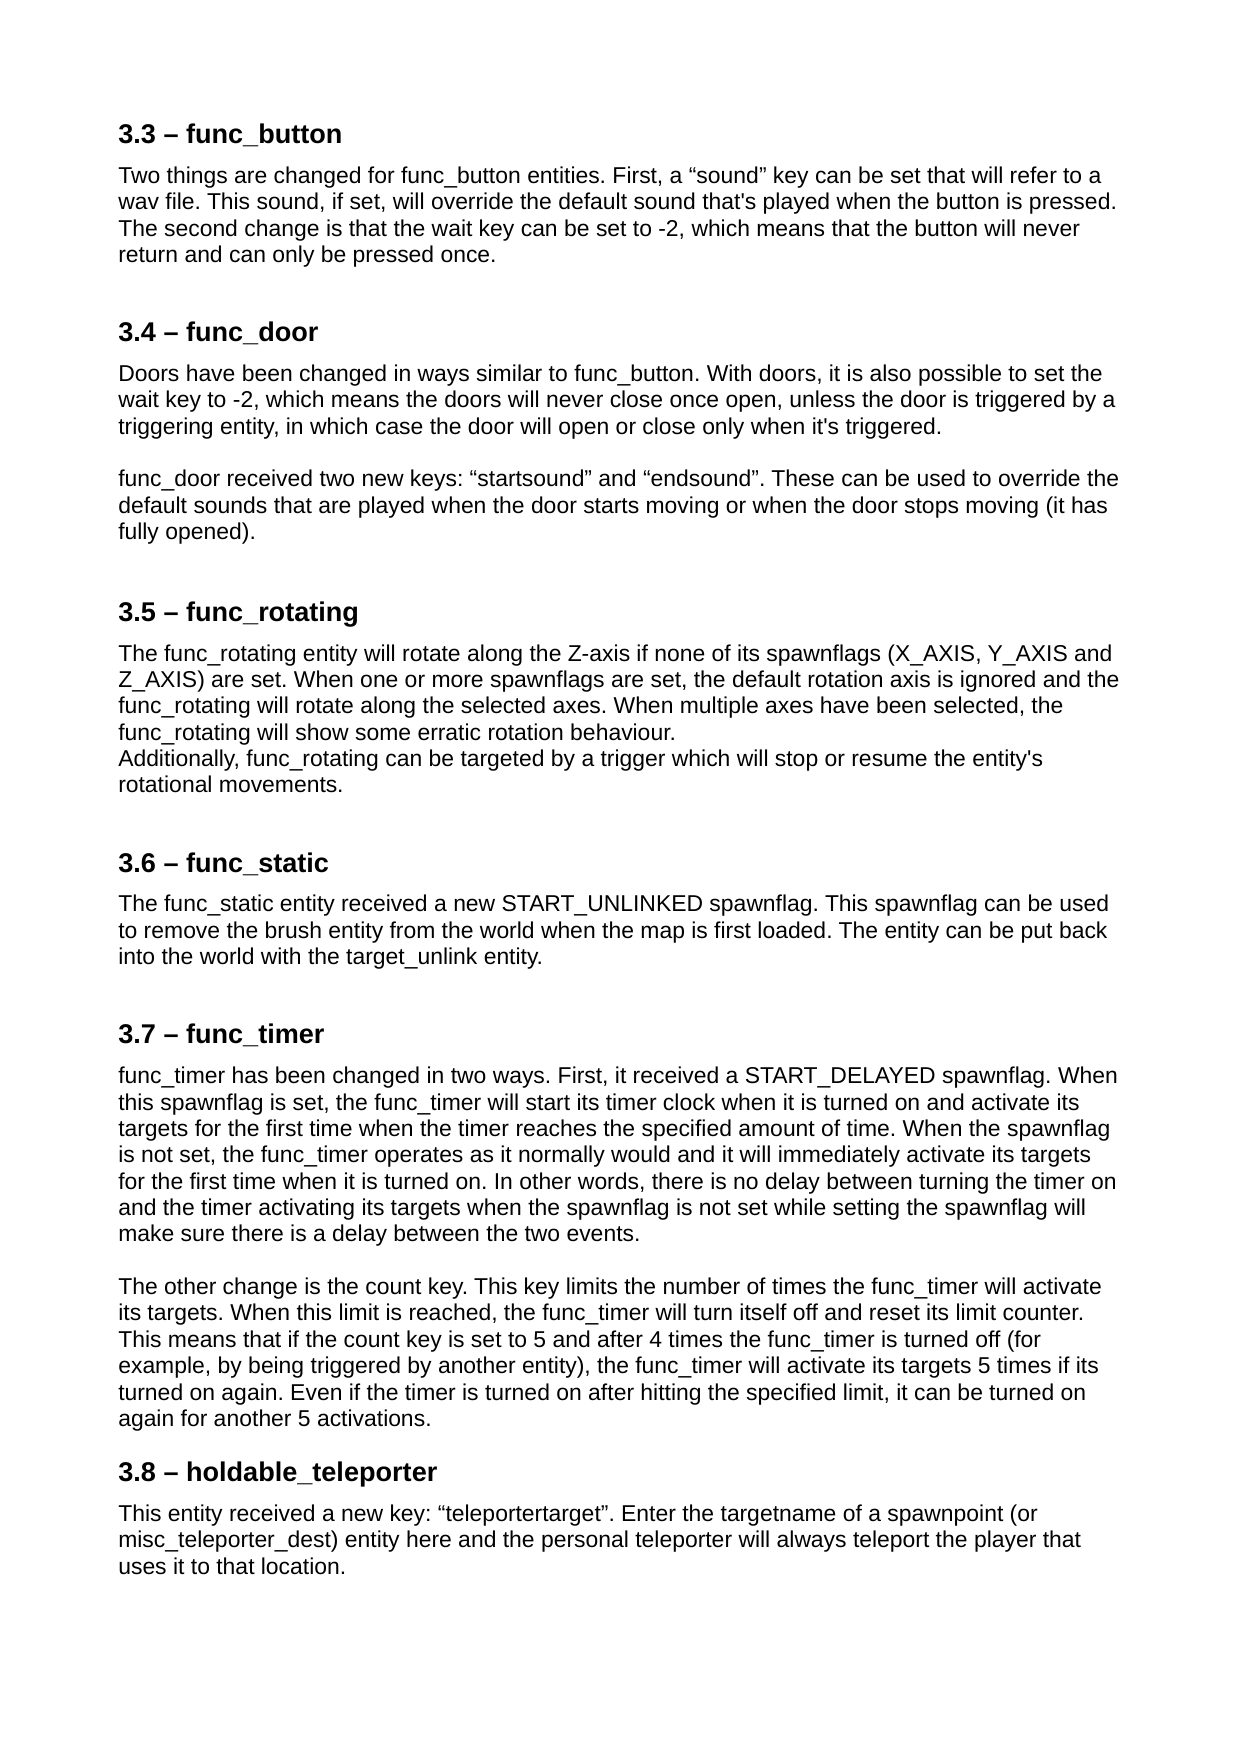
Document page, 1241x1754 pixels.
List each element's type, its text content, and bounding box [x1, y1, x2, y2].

text func_timer has been changed in two ways. First, it received a START_DELAYED spawnflag. When this spawnflag is set, the func_timer will start its timer clock when it is turned on and activate its targets for the first time when the timer reaches the specified amount of time. When the spawnflag is not set, the func_timer operates as it normally would and it will immediately activate its targets for the first time when it is turned on. In other words, there is no delay between turning the timer on and the timer activating its targets when the spawnflag is not set while setting the spawnflag will make sure there is a delay between the two events. [118, 1062, 1122, 1247]
text Two things are changed for func_button entities. First, a “sound” key can be set that will refer to a wav file. This sound, if set, will override the default sound that's played when the button is pressed. [118, 162, 1122, 214]
text The second change is that the wait key can be set to -2, which means that the button will never return and can only be pressed once. [118, 214, 1122, 267]
text The func_static entity received a new START_UNLINKED spawnflag. This spawnflag can be used to remove the brush entity from the world when the map is first loaded. The entity can be put back into the world with the target_unlink entity. [118, 890, 1122, 969]
text The other change is the count key. This key limits the number of times the func_timer will activate its targets. When this limit is reached, the func_timer will turn itself off and reset its limit counter. This means that if the count key is set to 5 and after 4 times the func_timer is turned off (for example, by being triggered by another entity), the func_timer will activate its targets 5 times if its turned on again. Even if the timer is turned on after hitting the specified limit, it can be turned on again for another 5 activations. [118, 1273, 1122, 1431]
text Doors have been changed in ways similar to func_button. With doors, it is also possible to set the wait key to -2, which means the doors will never close once open, unless the door is triggered by a triggering entity, in which case the door will open or close only when it's triggered. [118, 360, 1122, 439]
subtitle 3.4 – func_door [118, 316, 1122, 347]
subtitle 3.3 – func_button [118, 118, 1122, 149]
text Additionally, func_rotating can be targeted by a trigger which will stop or resume the entity's rotational movements. [118, 745, 1122, 798]
subtitle 3.7 – func_timer [118, 1018, 1122, 1050]
subtitle 3.8 – holdable_teleporter [118, 1456, 1122, 1487]
text func_door received two new keys: “startsound” and “endsound”. These can be used to override the default sounds that are played when the door starts moving or when the door stops moving (it has fully opened). [118, 465, 1122, 544]
text This entity received a new key: “teleportertarget”. Enter the targetname of a spawnpoint (or misc_teleporter_dest) entity here and the personal teleporter will always teleport the player that uses it to that location. [118, 1500, 1122, 1579]
subtitle 3.6 – func_static [118, 847, 1122, 878]
subtitle 3.5 – func_rotating [118, 596, 1122, 627]
text The func_rotating entity will rotate along the Z-axis if none of its spawnflags (X_AXIS, Y_AXIS and Z_AXIS) are set. When one or more spawnflags are set, the default rotation axis is ignored and the func_rotating will rotate along the selected axes. When multiple axes have been selected, the func_rotating will show some erratic rotation behaviour. [118, 639, 1122, 745]
